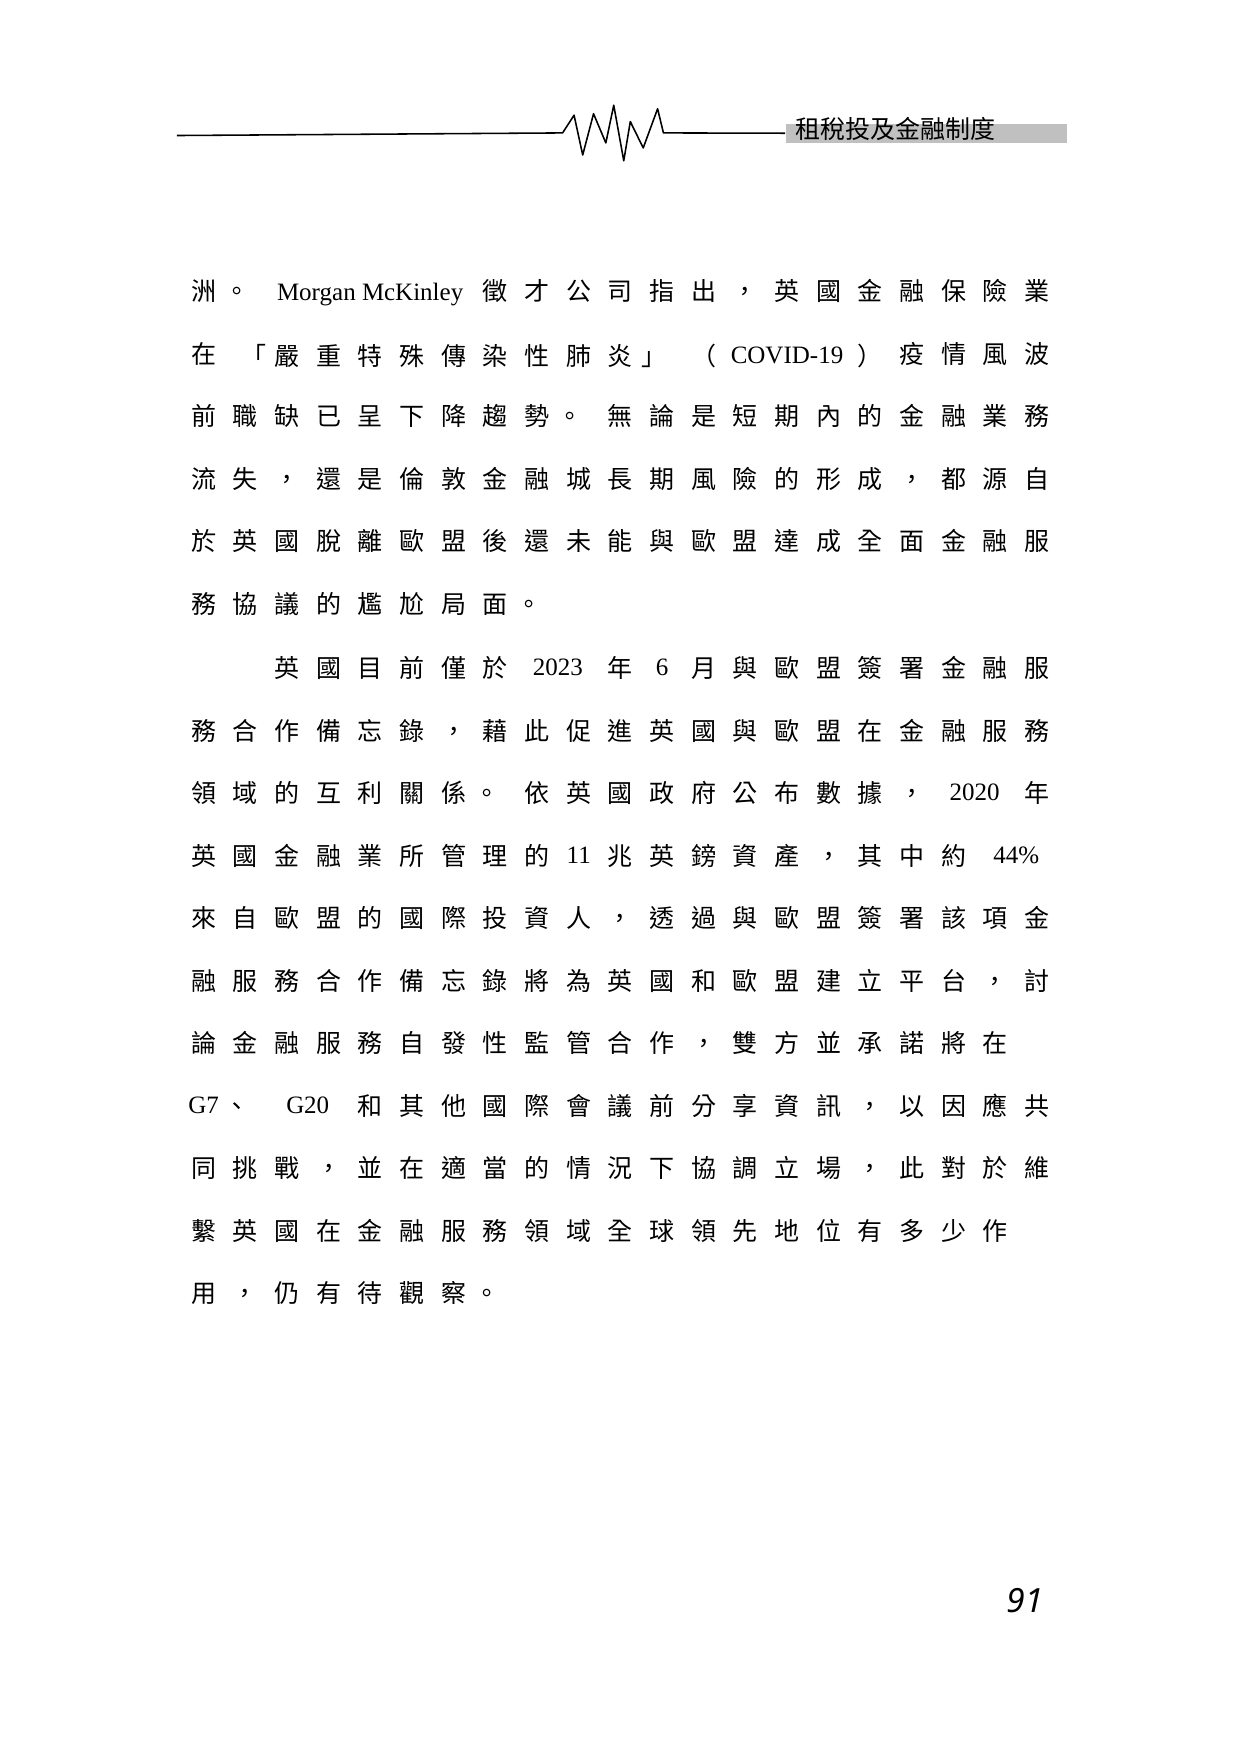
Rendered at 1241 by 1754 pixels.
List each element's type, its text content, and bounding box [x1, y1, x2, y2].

text 英國目前僅於2023年6月與歐盟簽署金融服務合作備忘錄，藉此促進英國與歐盟在金融服務領域的互利關係。依英國政府公布數據，2020年英國金融業所管理的11兆英鎊資產，其中約44%來自歐盟的國際投資人，透過與歐盟簽署該項金融服務合作備忘錄將為英國和歐盟建立平台，討論金融服務自發性監管合作，雙方並承諾將在G7、G20和其他國際會議前分享資訊，以因應共同挑戰，並在適當的情況下協調立場，此對於維繫英國在金融服務領域全球領先地位有多少作用，仍有待觀察。 [183, 625, 1058, 1313]
text 洲。Morgan McKinley徵才公司指出，英國金融保險業在「嚴重特殊傳染性肺炎」（COVID-19）疫情風波前職缺已呈下降趨勢。無論是短期內的金融業務流失，還是倫敦金融城長期風險的形成，都源自於英國脫離歐盟後還未能與歐盟達成全面金融服務協議的尷尬局面。 [183, 250, 1058, 625]
